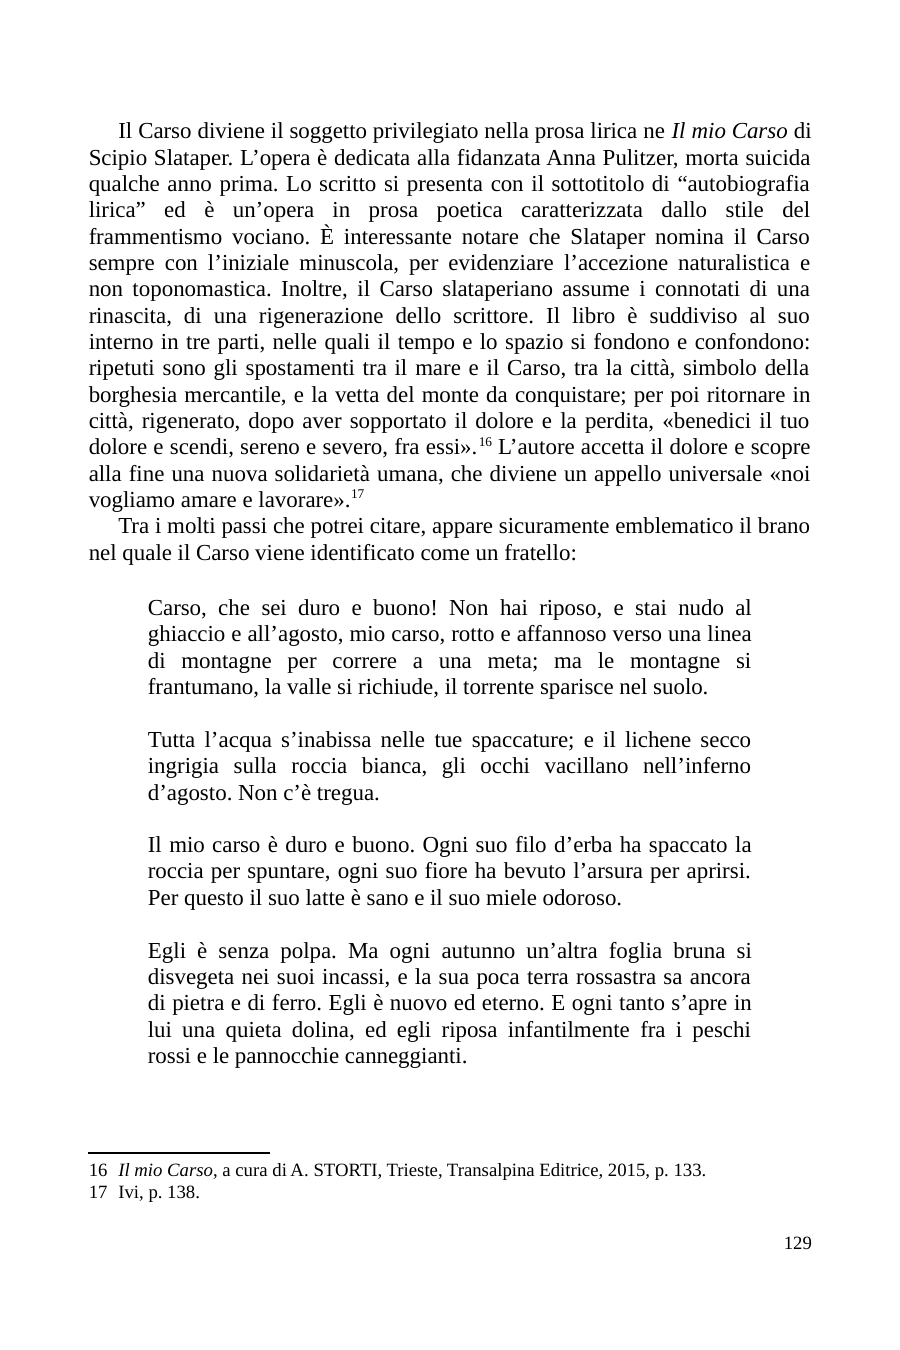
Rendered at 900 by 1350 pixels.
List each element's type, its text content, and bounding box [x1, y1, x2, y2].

text Tutta l’acqua s’inabissa nelle tue spaccature; e il lichene secco ingrigia sulla roccia bianca, gli occhi vacillano nell’inferno d’agosto. Non c’è tregua. [148, 726, 752, 805]
text Il Carso diviene il soggetto privilegiato nella prosa lirica ne Il mio Carso di Scipio Slataper. L’opera è dedicata alla fidanzata Anna Pulitzer, morta suicida qualche anno prima. Lo scritto si presenta con il sottotitolo di “autobiografia lirica” ed è un’opera in prosa poetica caratterizzata dallo stile del frammentismo vociano. È interessante notare che Slataper nomina il Carso sempre con l’iniziale minuscola, per evidenziare l’accezione naturalistica e non toponomastica. Inoltre, il Carso slataperiano assume i connotati di una rinascita, di una rigenerazione dello scrittore. Il libro è suddiviso al suo interno in tre parti, nelle quali il tempo e lo spazio si fondono e confondono: ripetuti sono gli spostamenti tra il mare e il Carso, tra la città, simbolo della borghesia mercantile, e la vetta del monte da conquistare; per poi ritornare in città, rigenerato, dopo aver sopportato il dolore e la perdita, «benedici il tuo dolore e scendi, sereno e severo, fra essi». L’autore accetta il dolore e scopre alla fine una nuova solidarietà umana, che diviene un appello universale «noi vogliamo amare e lavorare». [88, 117, 811, 513]
text Egli è senza polpa. Ma ogni autunno un’altra foglia bruna si disvegeta nei suoi incassi, e la sua poca terra rossastra sa ancora di pietra e di ferro. Egli è nuovo ed eterno. E ogni tanto s’apre in lui una quieta dolina, ed egli riposa infantilmente fra i peschi rossi e le pannocchie canneggianti. [148, 937, 752, 1068]
text Il mio carso è duro e buono. Ogni suo filo d’erba ha spaccato la roccia per spuntare, ogni suo fiore ha bevuto l’arsura per aprirsi. Per questo il suo latte è sano e il suo miele odoroso. [148, 831, 752, 910]
text Tra i molti passi che potrei citare, appare sicuramente emblematico il brano nel quale il Carso viene identificato come un fratello: [88, 513, 811, 565]
text Carso, che sei duro e buono! Non hai riposo, e stai nudo al ghiaccio e all’agosto, mio carso, rotto e affannoso verso una linea di montagne per correre a una meta; ma le montagne si frantumano, la valle si richiude, il torrente sparisce nel suolo. [148, 594, 752, 699]
text Ivi, p. 138. [88, 1181, 811, 1202]
text Il mio Carso, a cura di A. Storti, Trieste, Transalpina Editrice, 2015, p. 133. [88, 1159, 811, 1181]
